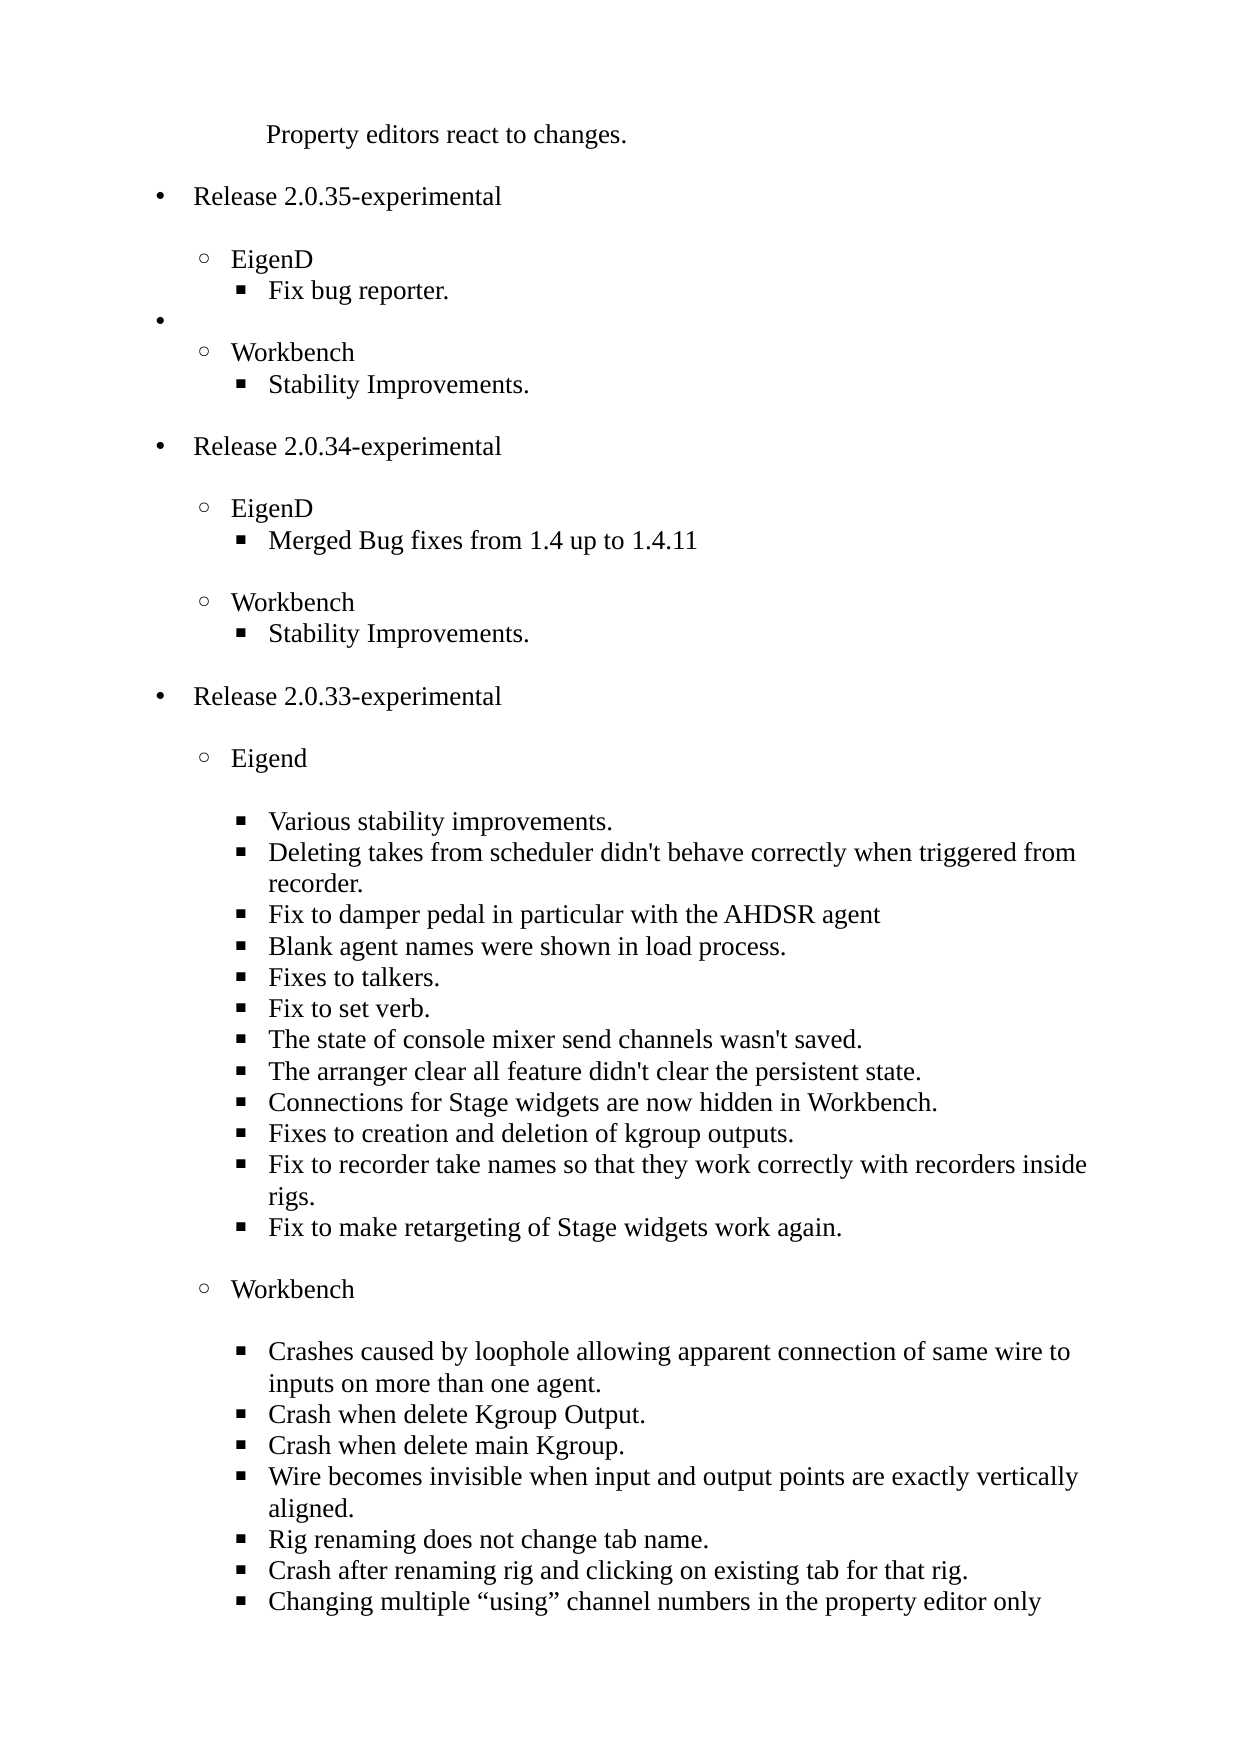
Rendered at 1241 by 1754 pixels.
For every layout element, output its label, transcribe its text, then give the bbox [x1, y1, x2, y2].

list Connections for Stage widgets are now hidden in Workbench. [231, 1086, 1122, 1117]
list Fixes to creation and deletion of kgroup outputs. [231, 1117, 1122, 1148]
list The arranger clear all feature didn't clear the persistent state. [231, 1054, 1122, 1086]
list Workbench [193, 1273, 1122, 1304]
list Workbench [193, 337, 1122, 368]
list Blank agent names were shown in load process. [231, 929, 1122, 961]
list Changing multiple “using” channel numbers in the property editor only [231, 1585, 1122, 1617]
list Fix to damper pedal in particular with the AHDSR agent [231, 898, 1122, 929]
list Rig renaming does not change tab name. [231, 1523, 1122, 1554]
list EigenD [193, 493, 1122, 524]
list Release 2.0.35-experimental [156, 180, 1122, 212]
list Merged Bug fixes from 1.4 up to 1.4.11 [231, 524, 1122, 555]
list Wire becomes invisible when input and output points are exactly vertically aligned. [231, 1460, 1122, 1523]
list Fixes to talkers. [231, 961, 1122, 992]
list Eigend [193, 742, 1122, 773]
list Various stability improvements. [231, 805, 1122, 836]
list Release 2.0.34-experimental [156, 430, 1122, 461]
list The state of console mixer send channels wasn't saved. [231, 1023, 1122, 1054]
list Fix to make retargeting of Stage widgets work again. [231, 1211, 1122, 1242]
list Fix to recorder take names so that they work correctly with recorders inside rigs. [231, 1148, 1122, 1211]
list Crashes caused by loophole allowing apparent connection of same wire to inputs on more than one agent. [231, 1336, 1122, 1398]
list Crash when delete Kgroup Output. [231, 1398, 1122, 1429]
list Stability Improvements. [231, 617, 1122, 649]
list Stability Improvements. [231, 368, 1122, 399]
list Fix bug reporter. [231, 274, 1122, 305]
list Fix to set verb. [231, 992, 1122, 1023]
list Crash when delete main Kgroup. [231, 1429, 1122, 1460]
list Release 2.0.33-experimental [156, 680, 1122, 711]
list Workbench [193, 586, 1122, 617]
list Crash after renaming rig and clicking on existing tab for that rig. [231, 1554, 1122, 1585]
list Deleting takes from scheduler didn't behave correctly when triggered from recorder. [231, 836, 1122, 898]
text Property editors react to changes. [266, 118, 1122, 149]
list EigenD [193, 243, 1122, 274]
